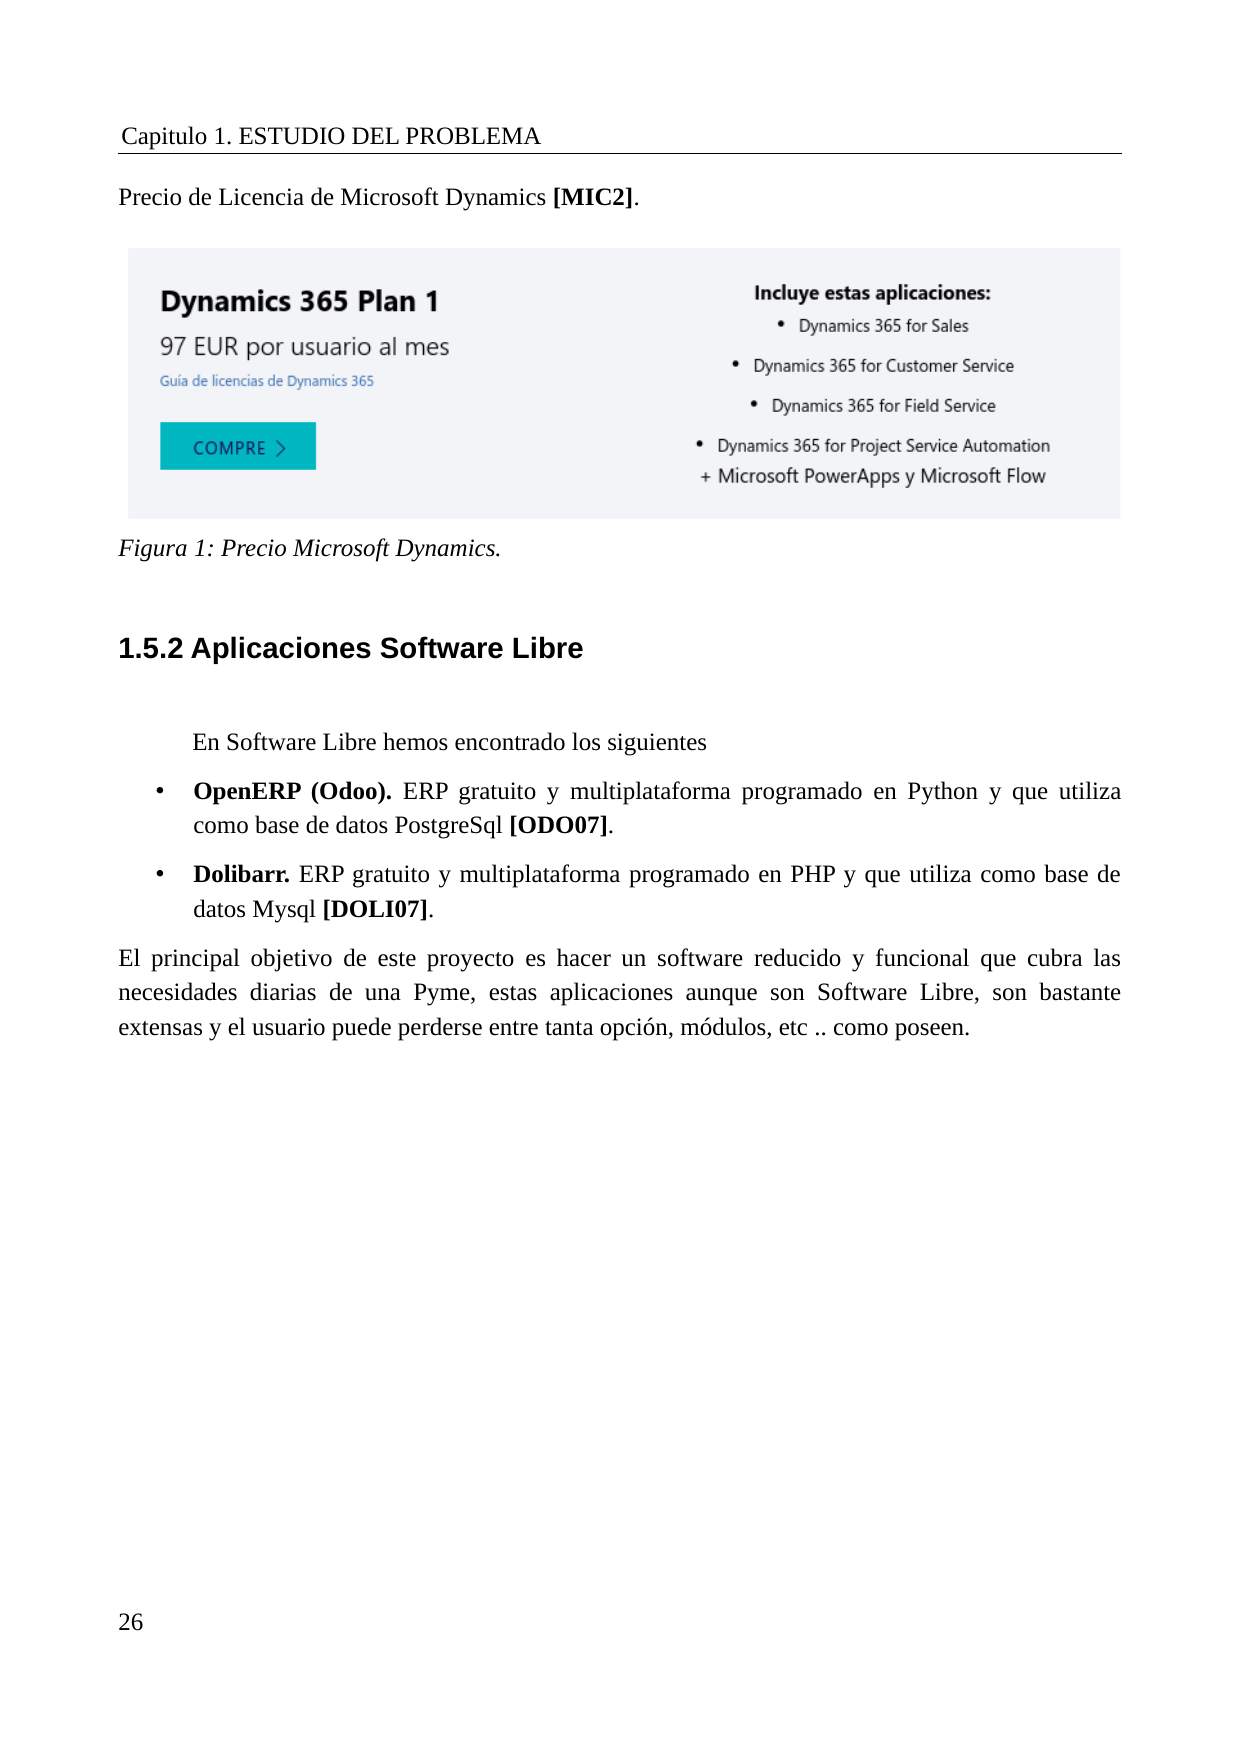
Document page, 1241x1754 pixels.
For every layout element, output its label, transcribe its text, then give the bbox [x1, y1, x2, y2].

text Precio de Licencia de Microsoft Dynamics [MIC2]. [118, 182, 1122, 211]
text El principal objetivo de este proyecto es hacer un software reducido y funcional que cubra las necesidades diarias de una Pyme, estas aplicaciones aunque son Software Libre, son bastante extensas y el usuario puede perderse entre tanta opción, módulos, etc .. como poseen. [118, 943, 1122, 1041]
list OpenERP (Odoo). ERP gratuito y multiplataforma programado en Python y que utiliza como base de datos PostgreSql [ODO07]. [156, 776, 1122, 839]
list Dolibarr. ERP gratuito y multiplataforma programado en PHP y que utiliza como base de datos Mysql [DOLI07]. [156, 859, 1122, 923]
text Figura 1: Precio Microsoft Dynamics. [118, 528, 1122, 562]
picture [118, 243, 1123, 528]
subtitle 1.5.2 Aplicaciones Software Libre [118, 631, 1122, 665]
text En Software Libre hemos encontrado los siguientes [118, 727, 1122, 756]
